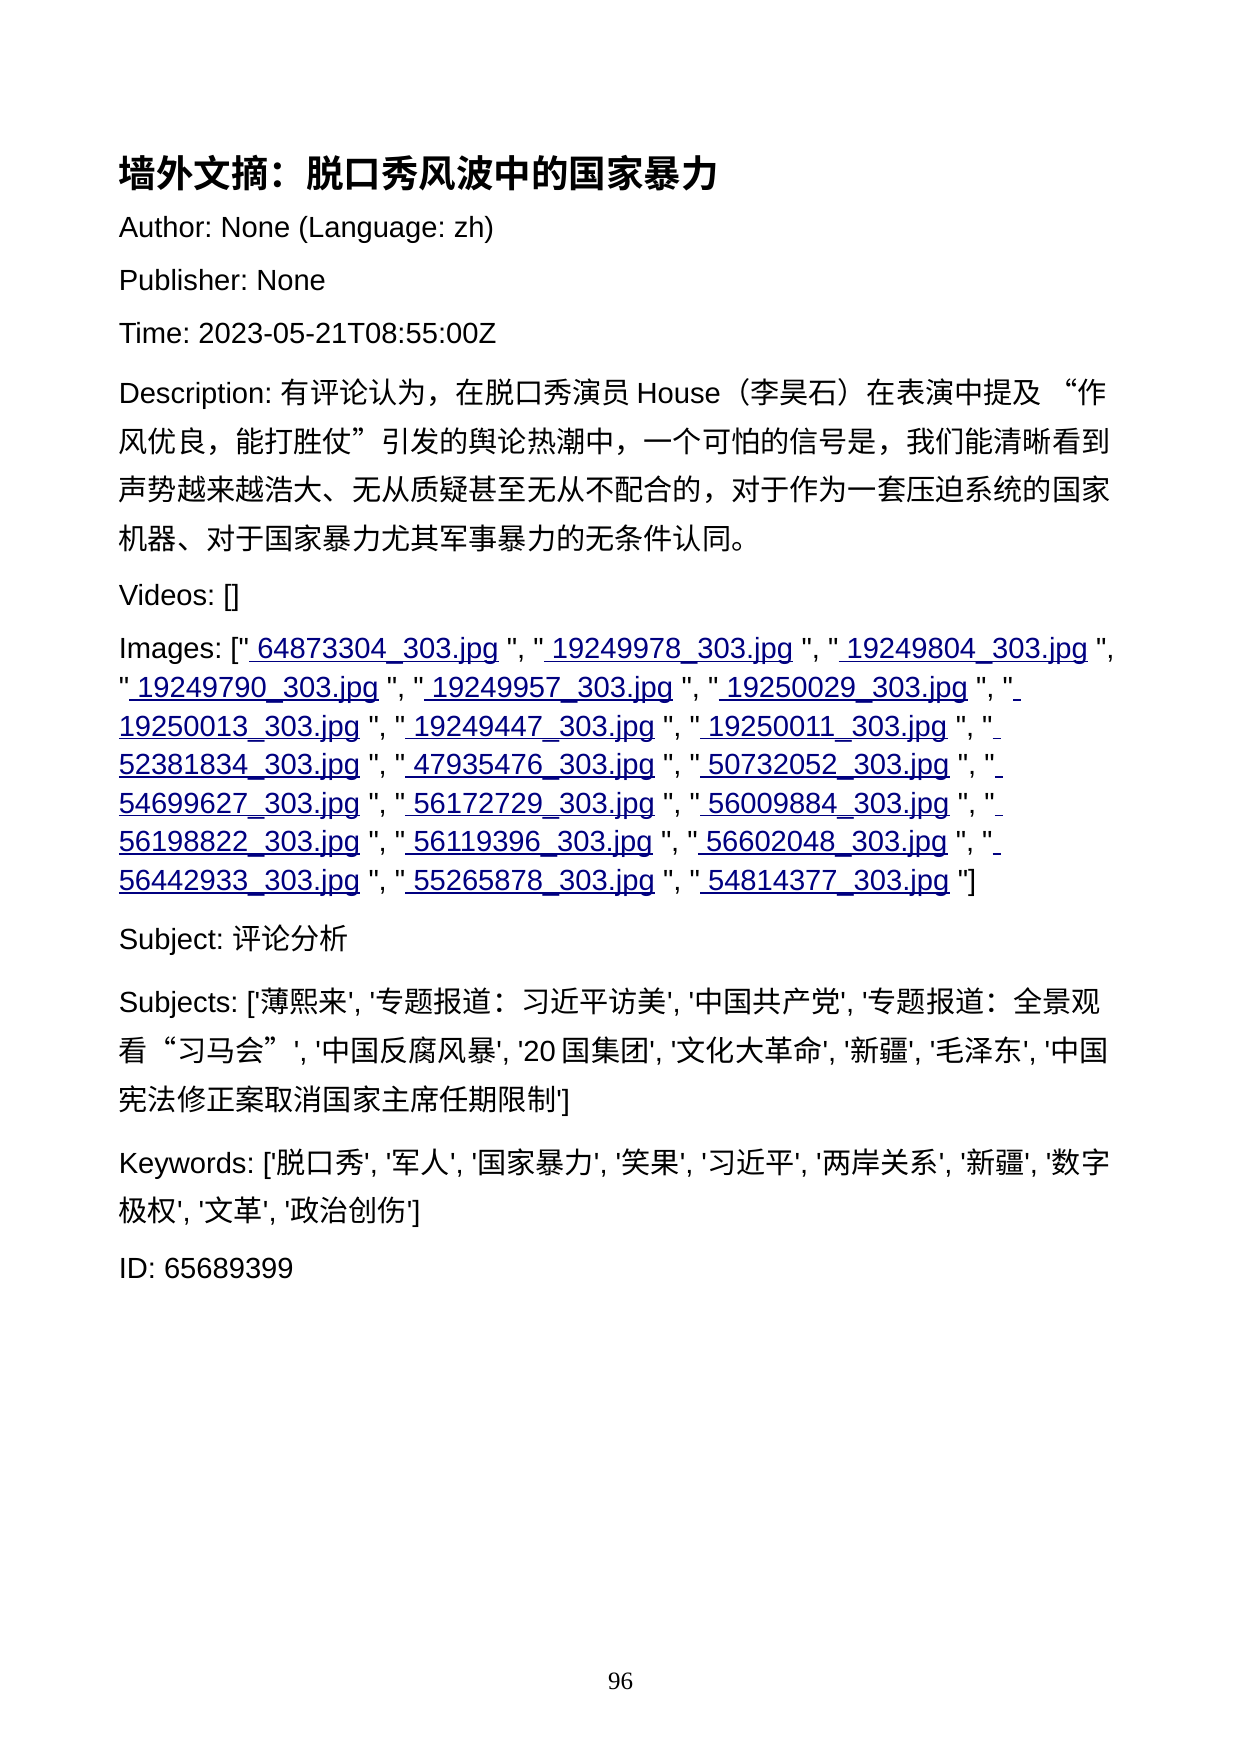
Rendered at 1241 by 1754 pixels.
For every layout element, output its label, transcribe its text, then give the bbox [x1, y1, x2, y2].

text Author: None (Language: zh) [118, 210, 1122, 244]
text Description: 有评论认为，在脱口秀演员House（李昊石）在表演中提及 “作风优良，能打胜仗”引发的舆论热潮中，一个可怕的信号是，我们能清晰看到声势越来越浩大、无从质疑甚至无从不配合的，对于作为一套压迫系统的国家机器、对于国家暴力尤其军事暴力的无条件认同。 [118, 370, 1122, 558]
text ID: 65689399 [118, 1251, 1122, 1284]
subtitle 墙外文摘：脱口秀风波中的国家暴力 [118, 143, 1122, 198]
text Keywords: ['脱口秀', '军人', '国家暴力', '笑果', '习近平', '两岸关系', '新疆', '数字极权', '文革', '政治创伤'] [118, 1139, 1122, 1230]
text Publisher: None [118, 263, 1122, 297]
text Subject: 评论分析 [118, 916, 1122, 958]
text Time: 2023-05-21T08:55:00Z [118, 317, 1122, 350]
text Images: [" 64873304_303.jpg ", " 19249978_303.jpg ", " 19249804_303.jpg ", " 19249790_303.jpg ", " 19249957_303.jpg ", " 19250029_303.jpg ", " 19250013_303.jpg ", " 19249447_303.jpg ", " 19250011_303.jpg ", " 52381834_303.jpg ", " 47935476_303.jpg ", " 50732052_303.jpg ", " 54699627_303.jpg ", " 56172729_303.jpg ", " 56009884_303.jpg ", " 56198822_303.jpg ", " 56119396_303.jpg ", " 56602048_303.jpg ", " 56442933_303.jpg ", " 55265878_303.jpg ", " 54814377_303.jpg "] [118, 632, 1122, 896]
text Subjects: ['薄熙来', '专题报道：习近平访美', '中国共产党', '专题报道：全景观看“习马会”', '中国反腐风暴', '20国集团', '文化大革命', '新疆', '毛泽东', '中国宪法修正案取消国家主席任期限制'] [118, 979, 1122, 1118]
text Videos: [] [118, 578, 1122, 612]
